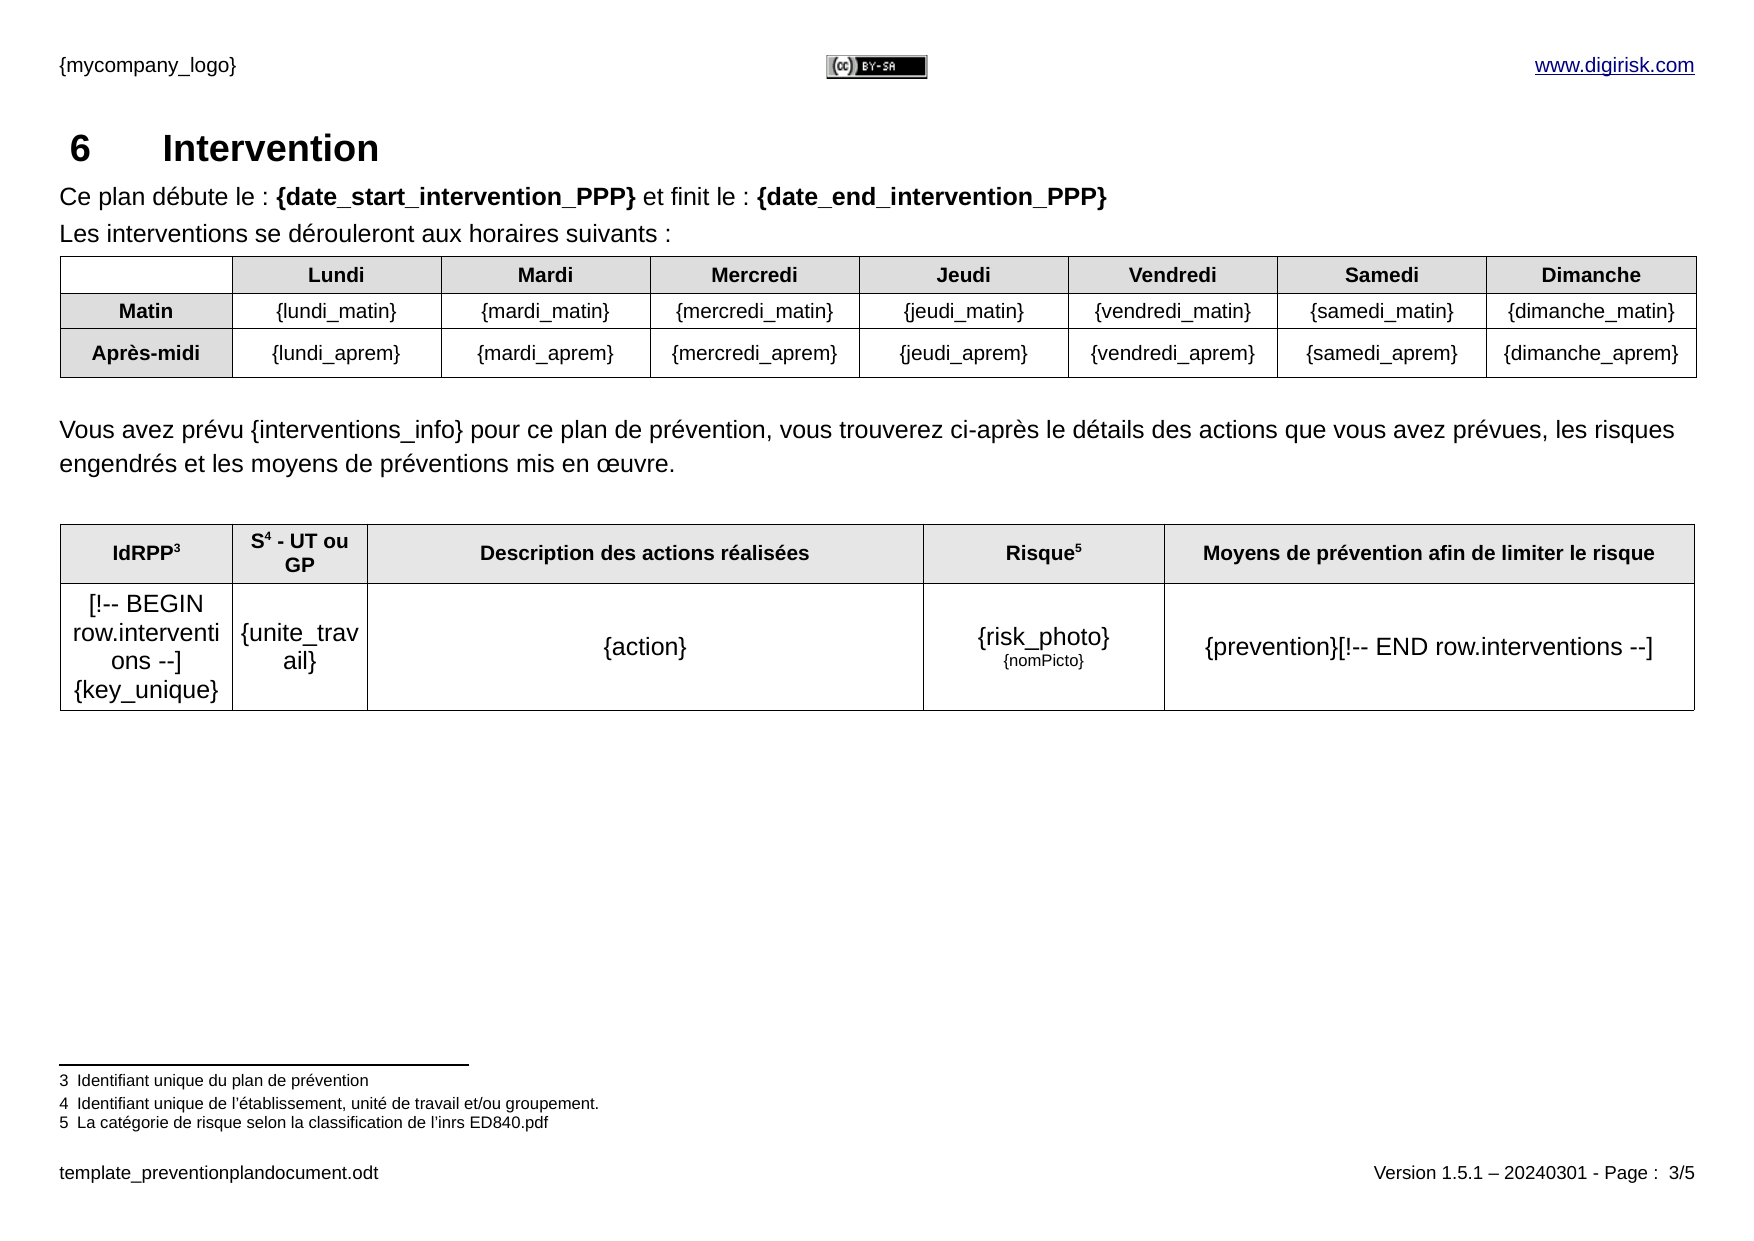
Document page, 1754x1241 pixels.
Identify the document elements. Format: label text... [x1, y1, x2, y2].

table_header Vendredi [1069, 257, 1277, 293]
text Ce plan débute le : {date_start_intervention_PPP} et finit le : {date_end_intervention_PPP} [59, 182, 1695, 211]
table_cell {jeudi_matin} [860, 294, 1068, 328]
table_cell {samedi_aprem} [1278, 329, 1486, 377]
table_header Risque [924, 525, 1164, 583]
picture [826, 55, 928, 79]
table_cell [!-- BEGIN row.interventions --]{key_unique} [61, 584, 232, 709]
table_cell {dimanche_aprem} [1487, 329, 1696, 377]
table_cell {risk_photo} {nomPicto} [924, 584, 1164, 709]
table_cell {prevention}[!-- END row.interventions --] [1165, 584, 1694, 709]
table_cell {mercredi_matin} [651, 294, 859, 328]
table_cell {mardi_matin} [442, 294, 650, 328]
table_cell {action} [368, 584, 923, 709]
table_header S - UT ou GP [233, 525, 367, 583]
table_header Samedi [1278, 257, 1486, 293]
table_cell {samedi_matin} [1278, 294, 1486, 328]
table_cell {dimanche_matin} [1487, 294, 1696, 328]
text Les interventions se dérouleront aux horaires suivants : [59, 219, 1695, 248]
table_header Moyens de prévention afin de limiter le risque [1165, 525, 1694, 583]
table_header [61, 257, 232, 293]
text Vous avez prévu {interventions_info} pour ce plan de prévention, vous trouverez ci-après le détails des actions que vous avez prévues, les risques engendrés et les moyens de préventions mis en œuvre. [59, 414, 1695, 478]
table_header Dimanche [1487, 257, 1696, 293]
table_header Jeudi [860, 257, 1068, 293]
table_cell {mercredi_aprem} [651, 329, 859, 377]
table_cell Matin [61, 294, 232, 328]
table_header Mercredi [651, 257, 859, 293]
table_cell Après-midi [61, 329, 232, 377]
table_header IdRPP [61, 525, 232, 583]
table_cell {lundi_aprem} [233, 329, 441, 377]
table_cell {vendredi_aprem} [1069, 329, 1277, 377]
table_cell {vendredi_matin} [1069, 294, 1277, 328]
table_header Lundi [233, 257, 441, 293]
subtitle Intervention [59, 126, 1695, 169]
table_cell {mardi_aprem} [442, 329, 650, 377]
table_header Mardi [442, 257, 650, 293]
table_cell {unite_travail} [233, 584, 367, 709]
table_cell {jeudi_aprem} [860, 329, 1068, 377]
table_header Description des actions réalisées [368, 525, 923, 583]
table_cell {lundi_matin} [233, 294, 441, 328]
